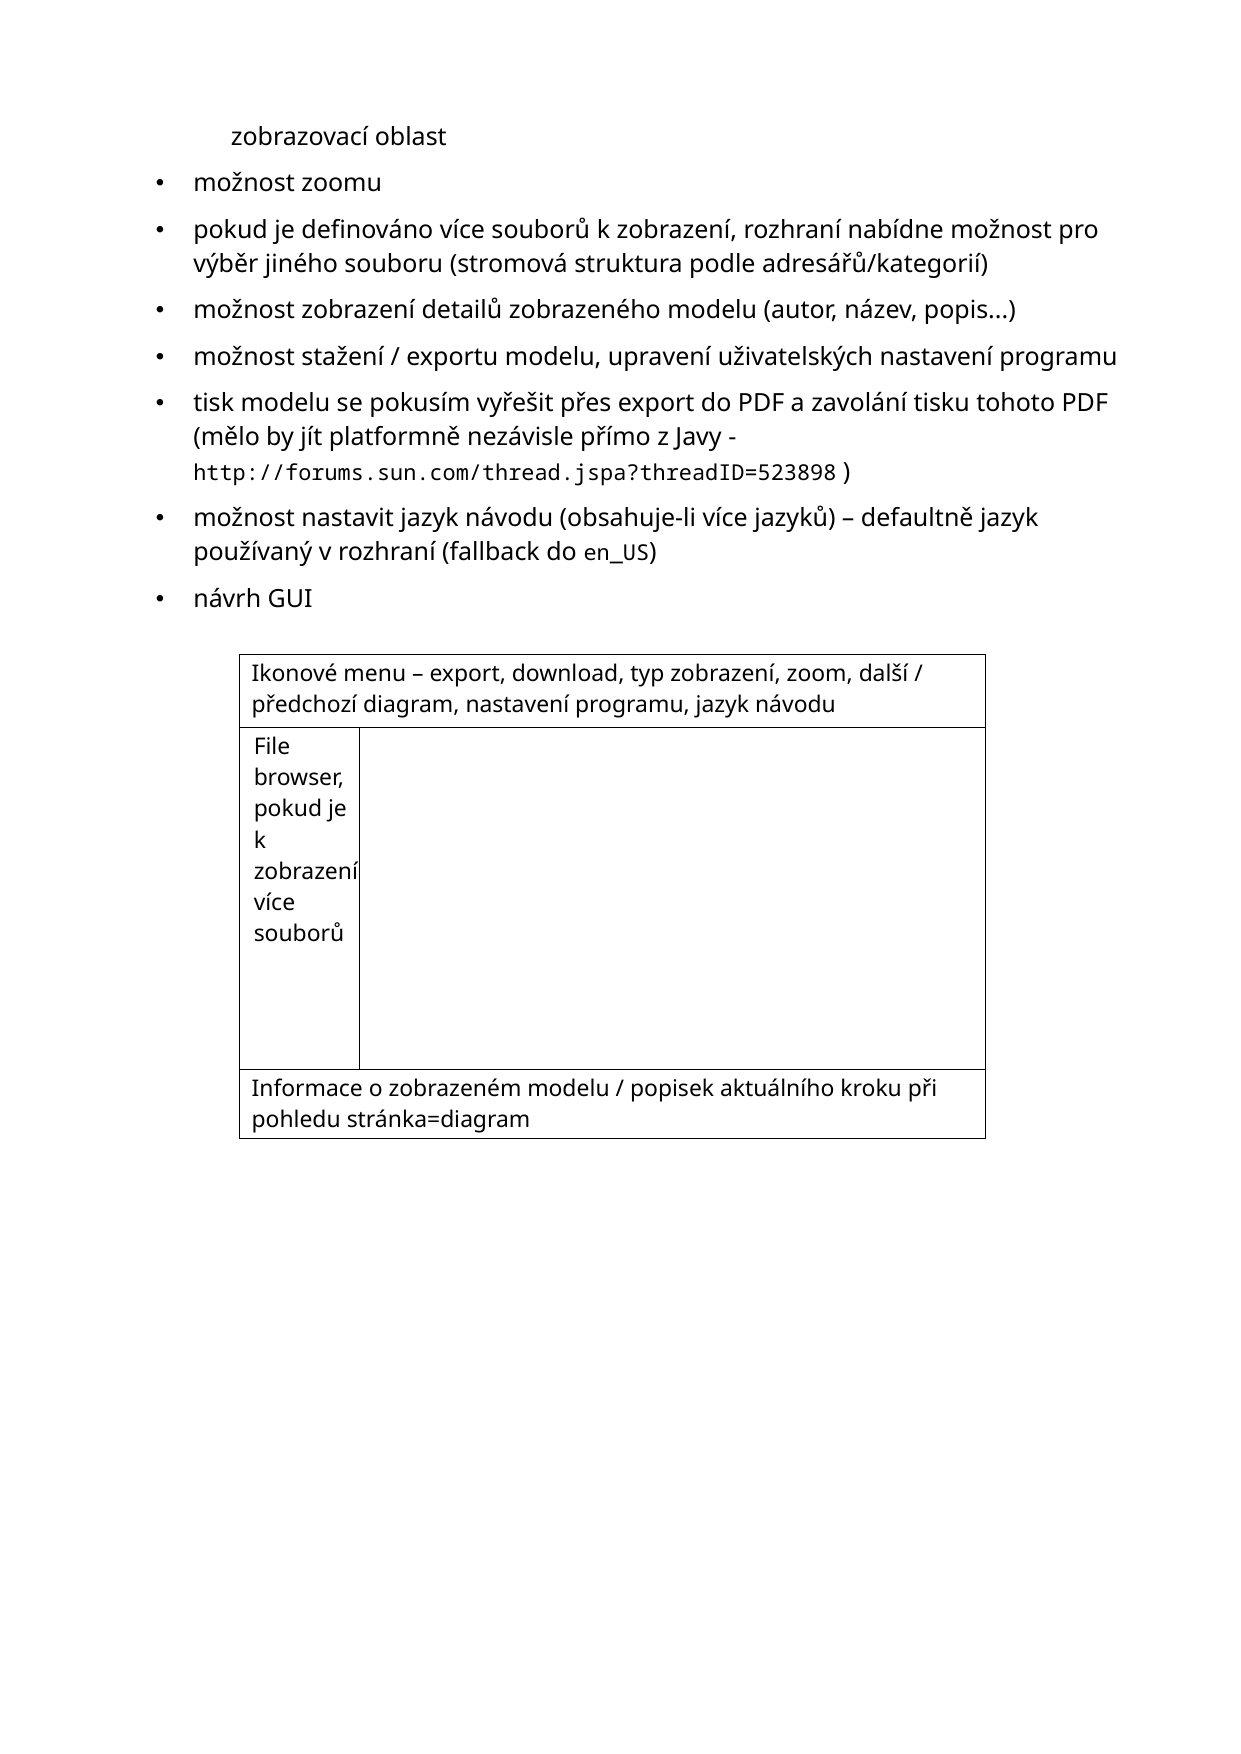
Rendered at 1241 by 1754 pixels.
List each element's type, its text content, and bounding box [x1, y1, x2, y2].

list tisk modelu se pokusím vyřešit přes export do PDF a zavolání tisku tohoto PDF (mělo by jít platformně nezávisle přímo z Javy - http://forums.sun.com/thread.jspa?threadID=523898 ) [156, 385, 1122, 487]
list možnost zobrazení detailů zobrazeného modelu (autor, název, popis...) [156, 292, 1122, 326]
list zobrazovací oblast [193, 118, 1122, 152]
list návrh GUI [156, 580, 1122, 614]
list možnost stažení / exportu modelu, upravení uživatelských nastavení programu [156, 338, 1122, 372]
list možnost zoomu [156, 165, 1122, 199]
list možnost nastavit jazyk návodu (obsahuje-li více jazyků) – defaultně jazyk používaný v rozhraní (fallback do en_US) [156, 500, 1122, 568]
list pokud je definováno více souborů k zobrazení, rozhraní nabídne možnost pro výběr jiného souboru (stromová struktura podle adresářů/kategorií) [156, 211, 1122, 279]
